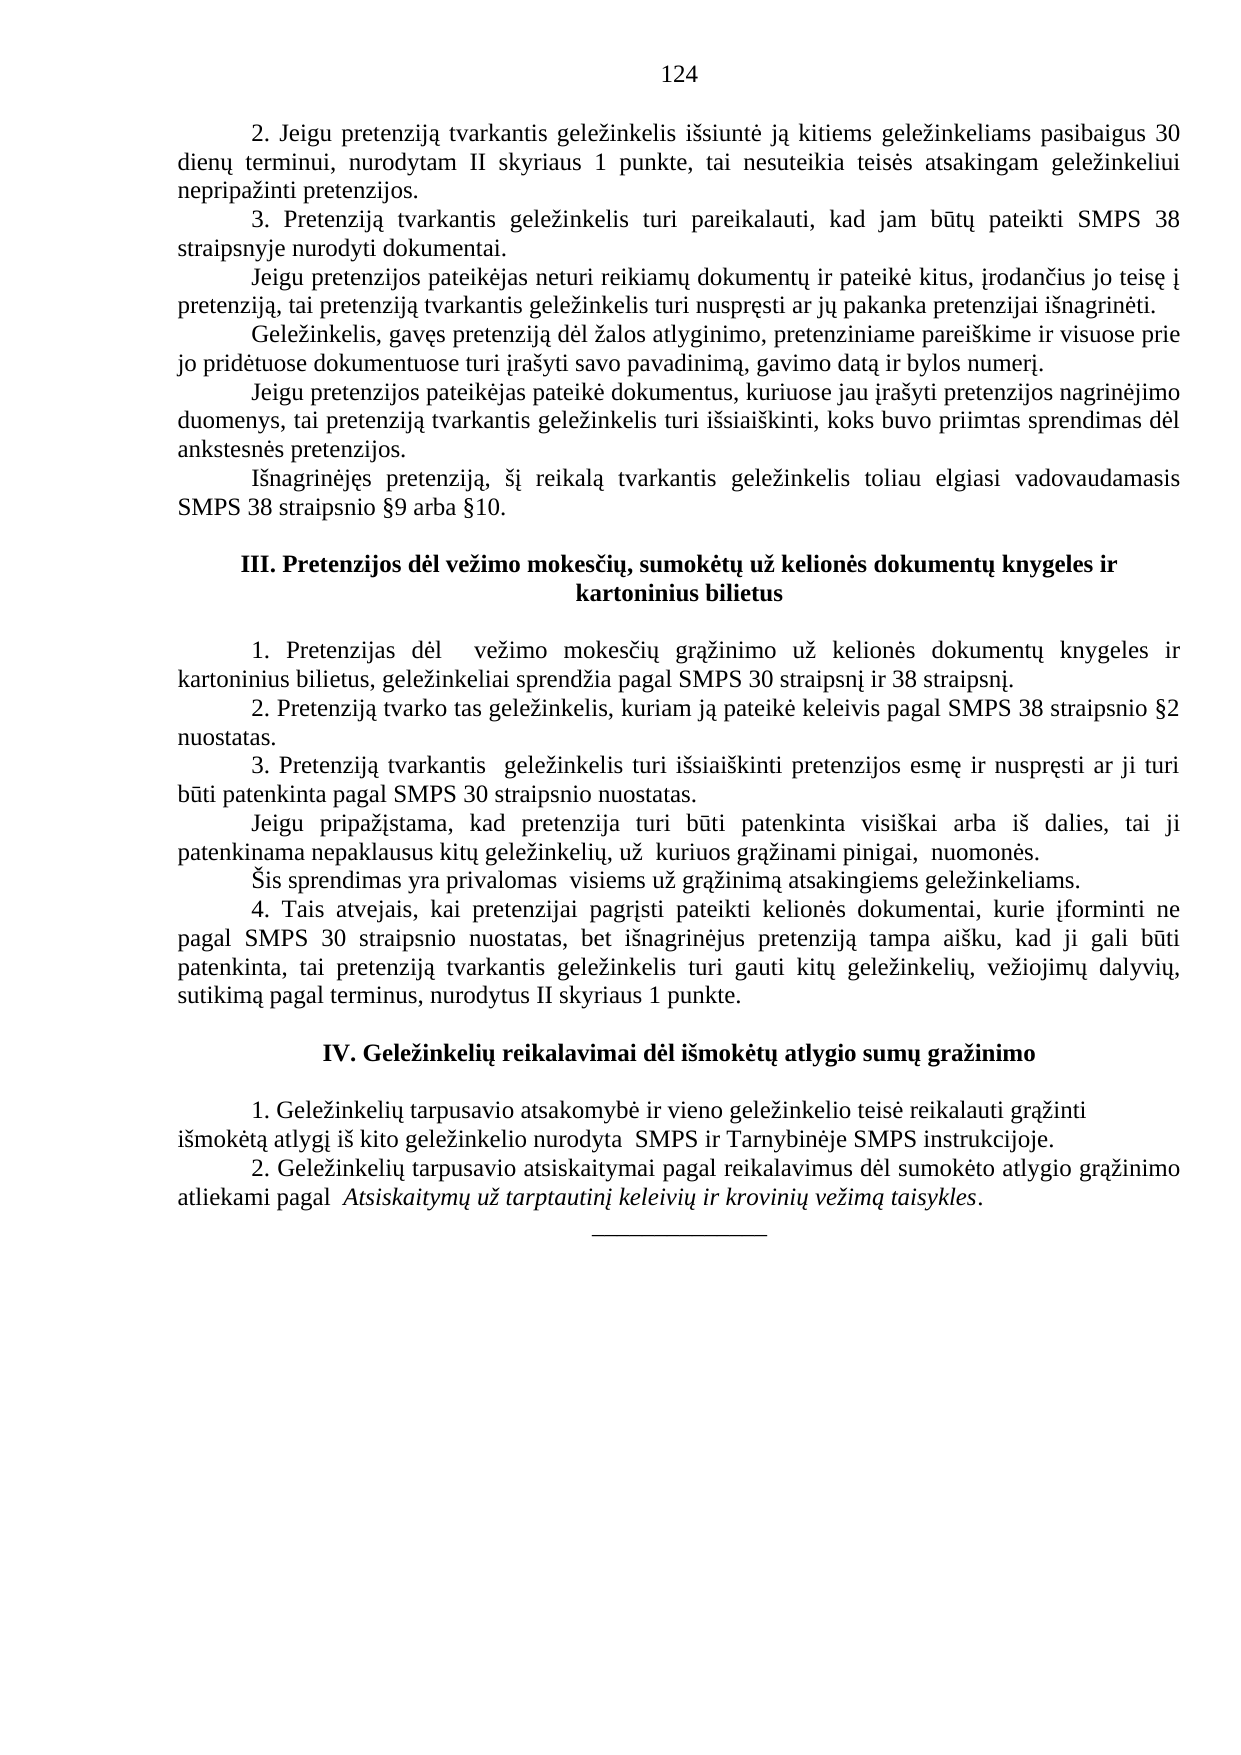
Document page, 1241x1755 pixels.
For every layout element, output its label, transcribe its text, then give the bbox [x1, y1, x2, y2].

text 2. Geležinkelių tarpusavio atsiskaitymai pagal reikalavimus dėl sumokėto atlygio grąžinimo atliekami pagal Atsiskaitymų už tarptautinį keleivių ir krovinių vežimą taisykles. [177, 1153, 1181, 1211]
text 2. Jeigu pretenziją tvarkantis geležinkelis išsiuntė ją kitiems geležinkeliams pasibaigus 30 dienų terminui, nurodytam II skyriaus 1 punkte, tai nesuteikia teisės atsakingam geležinkeliui nepripažinti pretenzijos. [177, 118, 1181, 204]
text 2. Pretenziją tvarko tas geležinkelis, kuriam ją pateikė keleivis pagal SMPS 38 straipsnio §2 nuostatas. [177, 693, 1181, 751]
text Išnagrinėjęs pretenziją, šį reikalą tvarkantis geležinkelis toliau elgiasi vadovaudamasis SMPS 38 straipsnio §9 arba §10. [177, 463, 1181, 521]
text III. Pretenzijos dėl vežimo mokesčių, sumokėtų už kelionės dokumentų knygeles ir kartoninius bilietus [177, 549, 1181, 607]
text ______________ [177, 1211, 1181, 1239]
text Jeigu pretenzijos pateikėjas neturi reikiamų dokumentų ir pateikė kitus, įrodančius jo teisę į pretenziją, tai pretenziją tvarkantis geležinkelis turi nuspręsti ar jų pakanka pretenzijai išnagrinėti. [177, 262, 1181, 319]
text Šis sprendimas yra privalomas visiems už grąžinimą atsakingiems geležinkeliams. [177, 866, 1181, 894]
text Geležinkelis, gavęs pretenziją dėl žalos atlyginimo, pretenziniame pareiškime ir visuose prie jo pridėtuose dokumentuose turi įrašyti savo pavadinimą, gavimo datą ir bylos numerį. [177, 319, 1181, 377]
text 4. Tais atvejais, kai pretenzijai pagrįsti pateikti kelionės dokumentai, kurie įforminti ne pagal SMPS 30 straipsnio nuostatas, bet išnagrinėjus pretenziją tampa aišku, kad ji gali būti patenkinta, tai pretenziją tvarkantis geležinkelis turi gauti kitų geležinkelių, vežiojimų dalyvių, sutikimą pagal terminus, nurodytus II skyriaus 1 punkte. [177, 894, 1181, 1009]
text 3. Pretenziją tvarkantis geležinkelis turi išsiaiškinti pretenzijos esmę ir nuspręsti ar ji turi būti patenkinta pagal SMPS 30 straipsnio nuostatas. [177, 751, 1181, 808]
text Jeigu pripažįstama, kad pretenzija turi būti patenkinta visiškai arba iš dalies, tai ji patenkinama nepaklausus kitų geležinkelių, už kuriuos grąžinami pinigai, nuomonės. [177, 808, 1181, 866]
text 1. Geležinkelių tarpusavio atsakomybė ir vieno geležinkelio teisė reikalauti grąžinti išmokėtą atlygį iš kito geležinkelio nurodyta SMPS ir Tarnybinėje SMPS instrukcijoje. [177, 1096, 1181, 1153]
text 3. Pretenziją tvarkantis geležinkelis turi pareikalauti, kad jam būtų pateikti SMPS 38 straipsnyje nurodyti dokumentai. [177, 204, 1181, 262]
text Jeigu pretenzijos pateikėjas pateikė dokumentus, kuriuose jau įrašyti pretenzijos nagrinėjimo duomenys, tai pretenziją tvarkantis geležinkelis turi išsiaiškinti, koks buvo priimtas sprendimas dėl ankstesnės pretenzijos. [177, 377, 1181, 463]
text 1. Pretenzijas dėl vežimo mokesčių grąžinimo už kelionės dokumentų knygeles ir kartoninius bilietus, geležinkeliai sprendžia pagal SMPS 30 straipsnį ir 38 straipsnį. [177, 636, 1181, 693]
text IV. Geležinkelių reikalavimai dėl išmokėtų atlygio sumų gražinimo [177, 1038, 1181, 1067]
